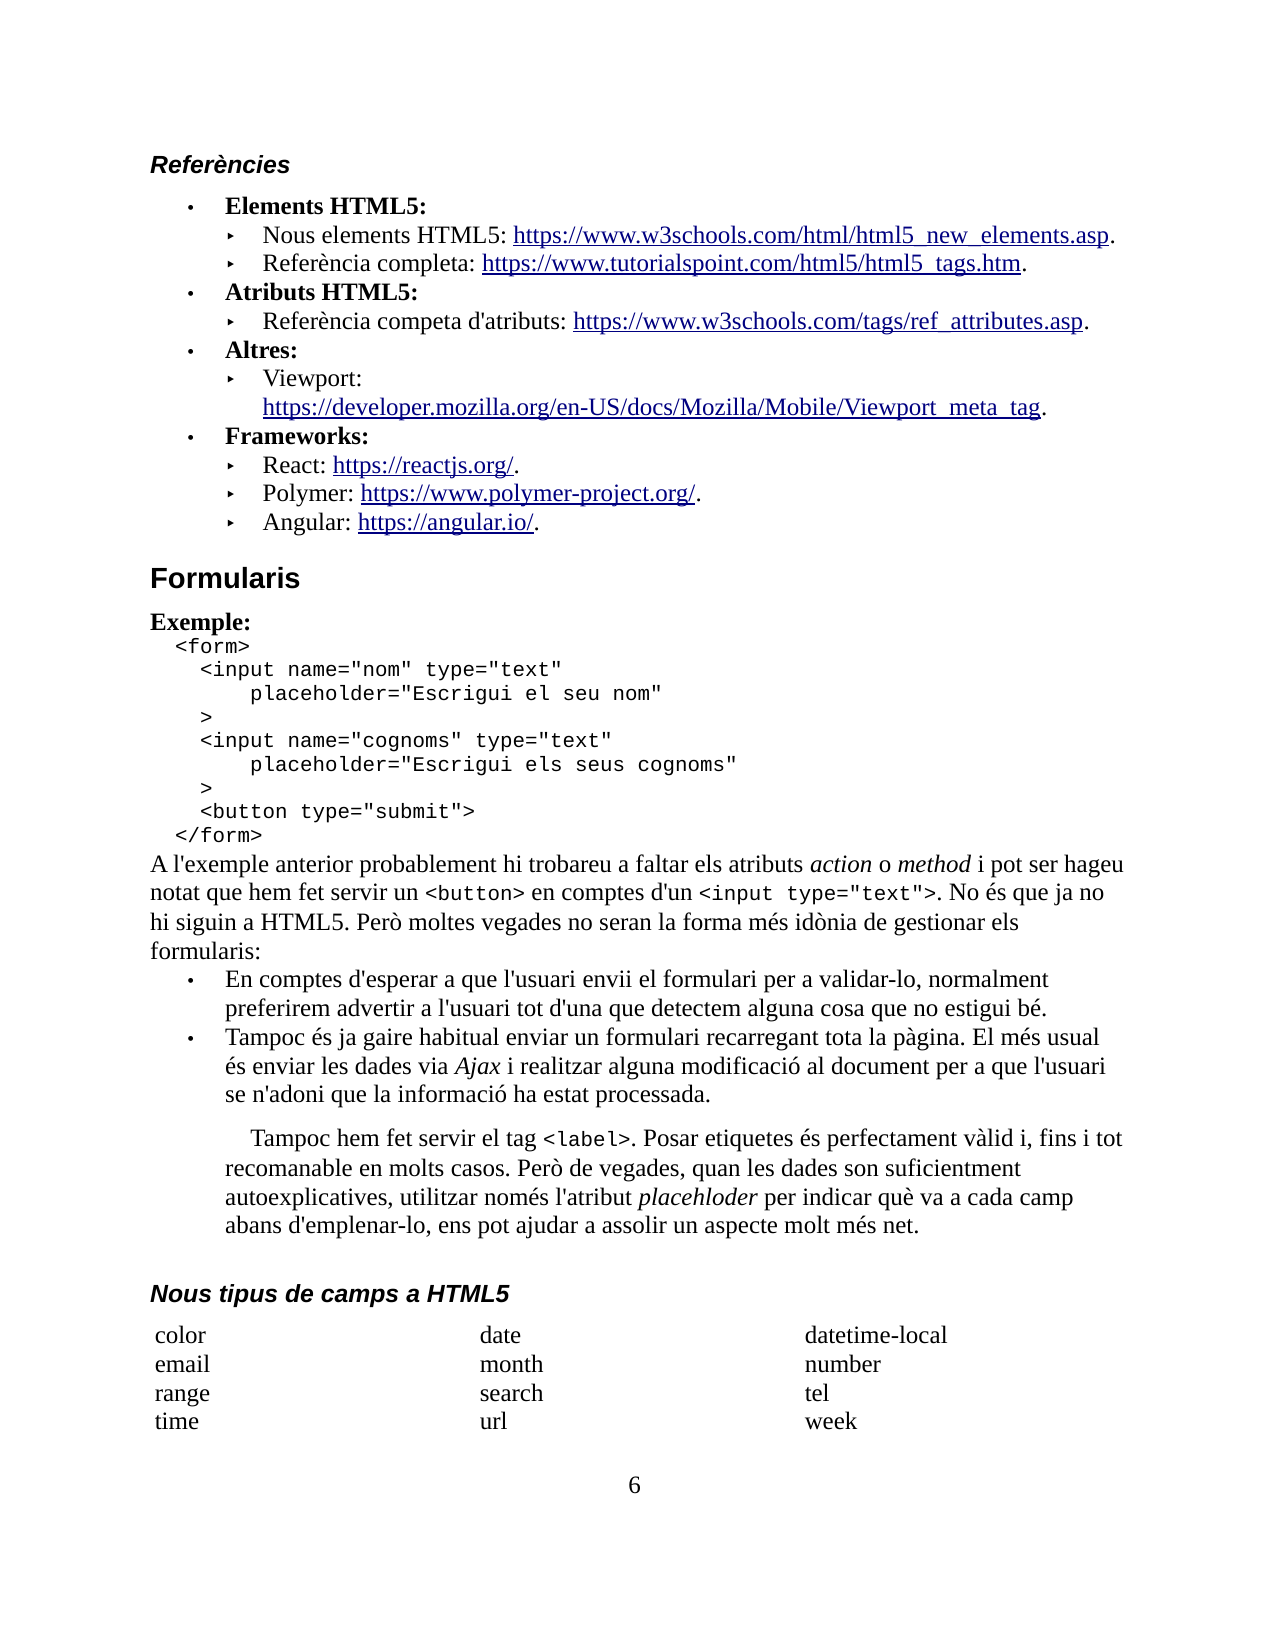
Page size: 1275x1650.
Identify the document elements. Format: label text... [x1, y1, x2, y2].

table_cell range [150, 1378, 475, 1406]
table_cell url [475, 1406, 800, 1435]
list Polymer: https://www.polymer-project.org/. [225, 478, 1125, 507]
table_cell tel [800, 1378, 1125, 1406]
table_cell month [475, 1349, 800, 1378]
list Tampoc és ja gaire habitual enviar un formulari recarregant tota la pàgina. El més usual és enviar les dades via Ajax i realitzar alguna modificació al document per a que l'usuari se n'adoni que la informació ha estat processada. [187, 1022, 1125, 1108]
subtitle Formularis [150, 561, 1125, 594]
subtitle Referències [150, 150, 1125, 178]
list En comptes d'esperar a que l'usuari envii el formulari per a validar-lo, normalment preferirem advertir a l'usuari tot d'una que detectem alguna cosa que no estigui bé. [187, 964, 1125, 1022]
table_cell number [800, 1349, 1125, 1378]
table_header datetime-local [800, 1320, 1125, 1349]
text placeholder="Escrigui el seu nom" [150, 683, 1125, 707]
list Nous elements HTML5: https://www.w3schools.com/html/html5_new_elements.asp. [225, 220, 1125, 248]
table_cell search [475, 1378, 800, 1406]
list Altres: [187, 335, 1125, 363]
subtitle Nous tipus de camps a HTML5 [150, 1279, 1125, 1308]
list Referència completa: https://www.tutorialspoint.com/html5/html5_tags.htm. [225, 248, 1125, 277]
table_cell email [150, 1349, 475, 1378]
list Referència competa d'atributs: https://www.w3schools.com/tags/ref_attributes.asp. [225, 306, 1125, 335]
table_cell time [150, 1406, 475, 1435]
text <input name="nom" type="text" [150, 659, 1125, 683]
list Angular: https://angular.io/. [225, 507, 1125, 536]
text > [150, 707, 1125, 730]
text Exemple: [150, 607, 1125, 636]
table_header date [475, 1320, 800, 1349]
text <button type="submit"> [150, 801, 1125, 825]
list Viewport: https://developer.mozilla.org/en-US/docs/Mozilla/Mobile/Viewport_meta_tag. [225, 363, 1125, 421]
text 📌 Tampoc hem fet servir el tag <label>. Posar etiquetes és perfectament vàlid i, fins i tot recomanable en molts casos. Però de vegades, quan les dades son suficientment autoexplicatives, utilitzar només l'atribut placehloder per indicar què va a cada camp abans d'emplenar-lo, ens pot ajudar a assolir un aspecte molt més net. [225, 1123, 1125, 1239]
table_header color [150, 1320, 475, 1349]
text <input name="cognoms" type="text" [150, 730, 1125, 754]
text </form> [150, 825, 1125, 849]
list Elements HTML5: [187, 191, 1125, 220]
list React: https://reactjs.org/. [225, 450, 1125, 478]
text A l'exemple anterior probablement hi trobareu a faltar els atributs action o method i pot ser hageu notat que hem fet servir un <button> en comptes d'un <input type="text">. No és que ja no hi siguin a HTML5. Però moltes vegades no seran la forma més idònia de gestionar els formularis: [150, 849, 1125, 964]
text > [150, 778, 1125, 801]
list Atributs HTML5: [187, 277, 1125, 306]
list Frameworks: [187, 421, 1125, 450]
text <form> [150, 636, 1125, 659]
text placeholder="Escrigui els seus cognoms" [150, 754, 1125, 778]
table_cell week [800, 1406, 1125, 1435]
